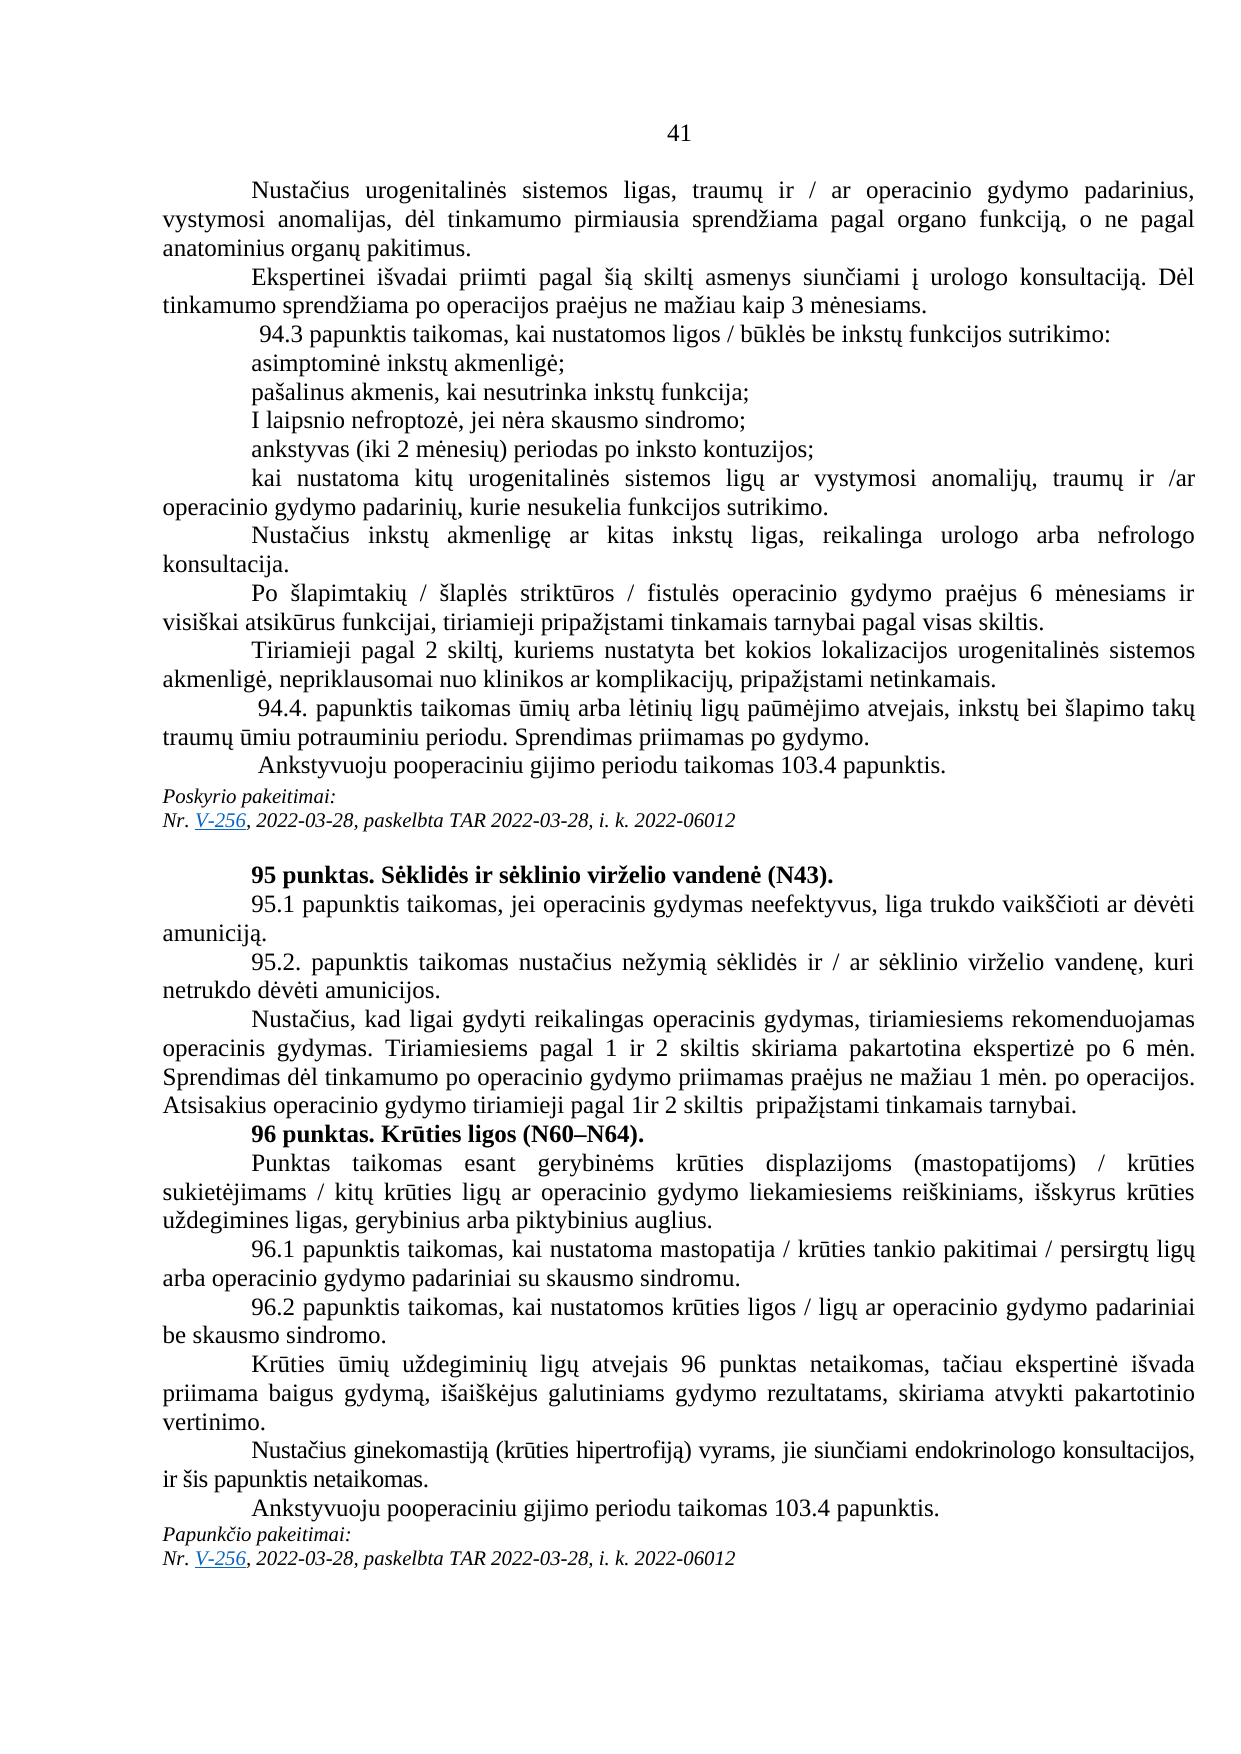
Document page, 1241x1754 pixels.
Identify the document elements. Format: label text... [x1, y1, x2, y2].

text 96 punktas. Krūties ligos (N60–N64). [162, 1119, 1196, 1148]
text Nr. V-256, 2022-03-28, paskelbta TAR 2022-03-28, i. k. 2022-06012 [162, 1546, 1196, 1570]
text Tiriamieji pagal 2 skiltį, kuriems nustatyta bet kokios lokalizacijos urogenitalinės sistemos akmenligė, nepriklausomai nuo klinikos ar komplikacijų, pripažįstami netinkamais. [162, 636, 1196, 693]
text I laipsnio nefroptozė, jei nėra skausmo sindromo; [162, 406, 1196, 434]
text Nustačius urogenitalinės sistemos ligas, traumų ir / ar operacinio gydymo padarinius, vystymosi anomalijas, dėl tinkamumo pirmiausia sprendžiama pagal organo funkciją, o ne pagal anatominius organų pakitimus. [162, 176, 1196, 262]
text asimptominė inkstų akmenligė; [162, 348, 1196, 377]
text 96.2 papunktis taikomas, kai nustatomos krūties ligos / ligų ar operacinio gydymo padariniai be skausmo sindromo. [162, 1292, 1196, 1349]
text Ankstyvuoju pooperaciniu gijimo periodu taikomas 103.4 papunktis. [162, 1493, 1196, 1522]
text Punktas taikomas esant gerybinėms krūties displazijoms (mastopatijoms) / krūties sukietėjimams / kitų krūties ligų ar operacinio gydymo liekamiesiems reiškiniams, išskyrus krūties uždegimines ligas, gerybinius arba piktybinius auglius. [162, 1148, 1196, 1234]
text Nustačius inkstų akmenligę ar kitas inkstų ligas, reikalinga urologo arba nefrologo konsultacija. [162, 521, 1196, 578]
text Nustačius ginekomastiją (krūties hipertrofiją) vyrams, jie siunčiami endokrinologo konsultacijos, ir šis papunktis netaikomas. [162, 1436, 1196, 1493]
text ankstyvas (iki 2 mėnesių) periodas po inksto kontuzijos; [162, 434, 1196, 463]
text Papunkčio pakeitimai: [162, 1522, 1196, 1546]
text 94.4. papunktis taikomas ūmių arba lėtinių ligų paūmėjimo atvejais, inkstų bei šlapimo takų traumų ūmiu potrauminiu periodu. Sprendimas priimamas po gydymo. [162, 693, 1196, 751]
text Poskyrio pakeitimai: [162, 784, 1196, 808]
text pašalinus akmenis, kai nesutrinka inkstų funkcija; [162, 377, 1196, 406]
text 95.2. papunktis taikomas nustačius nežymią sėklidės ir / ar sėklinio virželio vandenę, kuri netrukdo dėvėti amunicijos. [162, 947, 1196, 1004]
text Ekspertinei išvadai priimti pagal šią skiltį asmenys siunčiami į urologo konsultaciją. Dėl tinkamumo sprendžiama po operacijos praėjus ne mažiau kaip 3 mėnesiams. [162, 262, 1196, 319]
text 94.3 papunktis taikomas, kai nustatomos ligos / būklės be inkstų funkcijos sutrikimo: [259, 319, 1196, 348]
text Ankstyvuoju pooperaciniu gijimo periodu taikomas 103.4 papunktis. [162, 751, 1196, 779]
text 95.1 papunktis taikomas, jei operacinis gydymas neefektyvus, liga trukdo vaikščioti ar dėvėti amuniciją. [162, 889, 1196, 947]
text Krūties ūmių uždegiminių ligų atvejais 96 punktas netaikomas, tačiau ekspertinė išvada priimama baigus gydymą, išaiškėjus galutiniams gydymo rezultatams, skiriama atvykti pakartotinio vertinimo. [162, 1349, 1196, 1436]
text 96.1 papunktis taikomas, kai nustatoma mastopatija / krūties tankio pakitimai / persirgtų ligų arba operacinio gydymo padariniai su skausmo sindromu. [162, 1234, 1196, 1292]
text Nustačius, kad ligai gydyti reikalingas operacinis gydymas, tiriamiesiems rekomenduojamas operacinis gydymas. Tiriamiesiems pagal 1 ir 2 skiltis skiriama pakartotina ekspertizė po 6 mėn. Sprendimas dėl tinkamumo po operacinio gydymo priimamas praėjus ne mažiau 1 mėn. po operacijos. Atsisakius operacinio gydymo tiriamieji pagal 1ir 2 skiltis pripažįstami tinkamais tarnybai. [162, 1004, 1196, 1119]
text 95 punktas. Sėklidės ir sėklinio virželio vandenė (N43). [162, 861, 1196, 889]
text Nr. V-256, 2022-03-28, paskelbta TAR 2022-03-28, i. k. 2022-06012 [162, 808, 1196, 832]
text kai nustatoma kitų urogenitalinės sistemos ligų ar vystymosi anomalijų, traumų ir /ar operacinio gydymo padarinių, kurie nesukelia funkcijos sutrikimo. [162, 463, 1196, 521]
text Po šlapimtakių / šlaplės striktūros / fistulės operacinio gydymo praėjus 6 mėnesiams ir visiškai atsikūrus funkcijai, tiriamieji pripažįstami tinkamais tarnybai pagal visas skiltis. [162, 578, 1196, 636]
